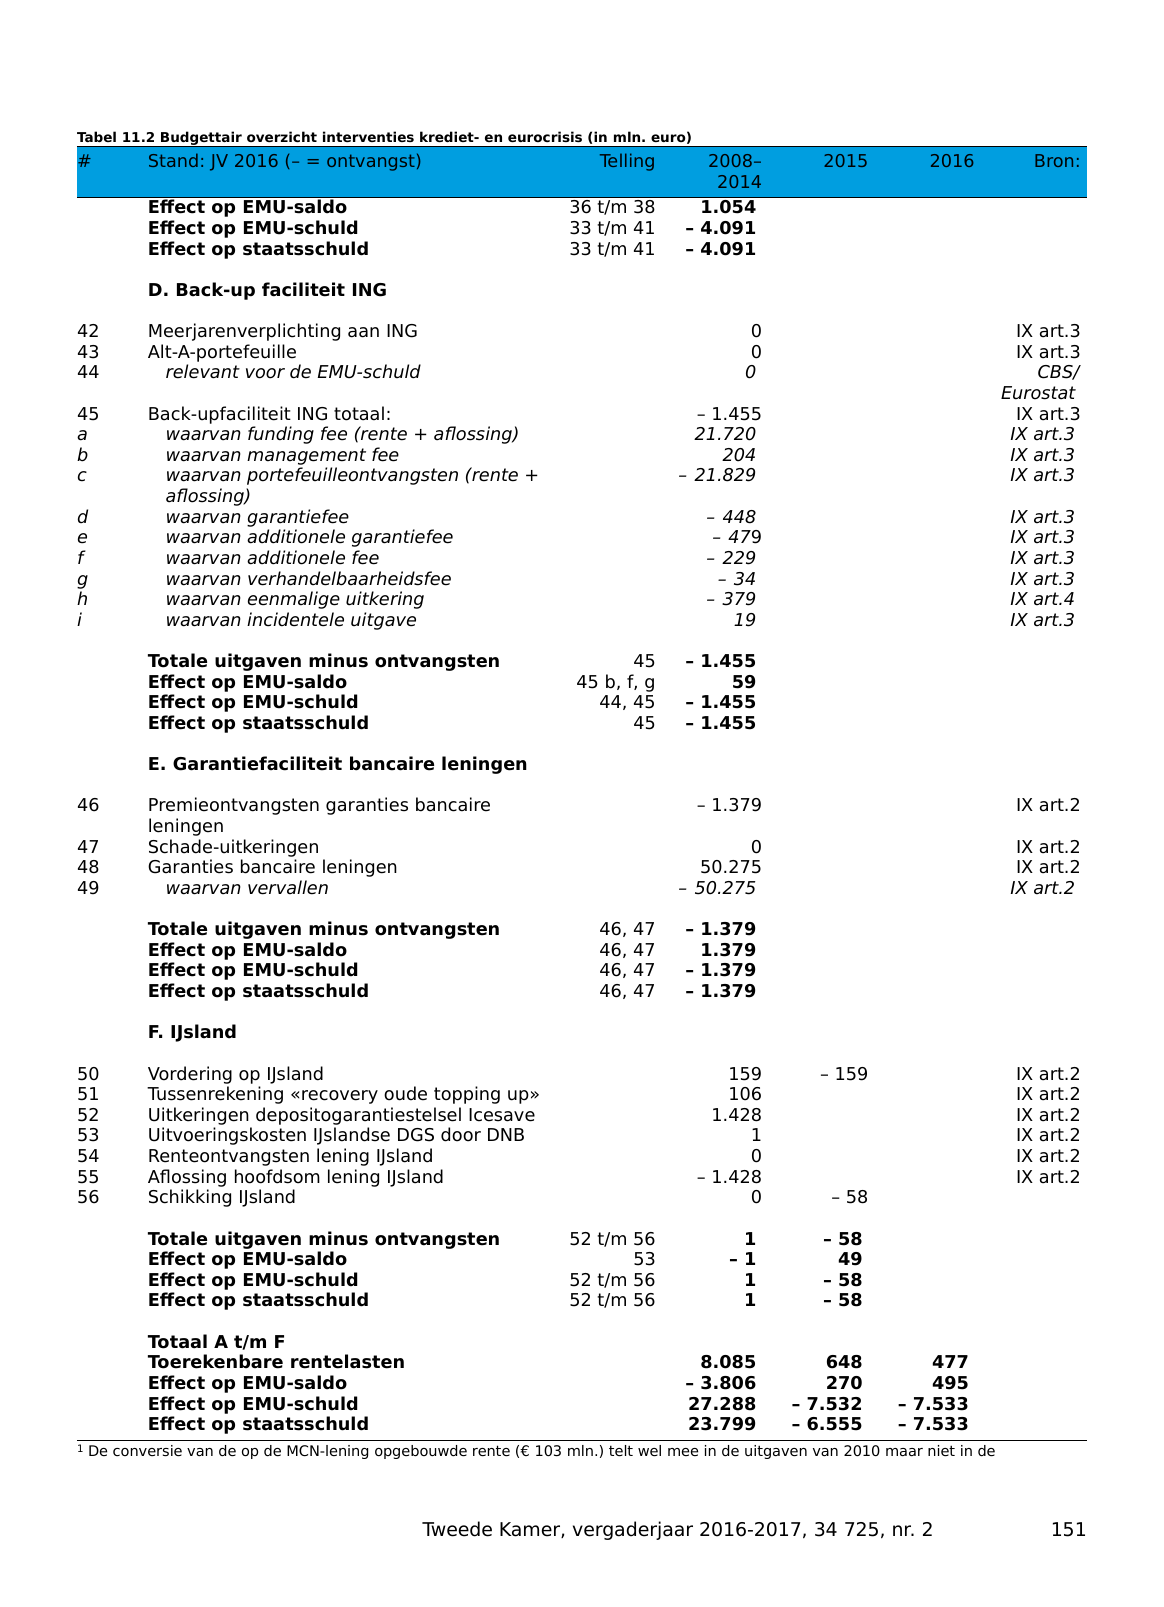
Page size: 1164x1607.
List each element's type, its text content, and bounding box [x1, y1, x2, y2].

table_cell [77, 1229, 142, 1249]
table_cell – 7.533 [874, 1394, 980, 1414]
table_cell [980, 1352, 1087, 1373]
table_cell [768, 672, 874, 692]
table_cell [768, 404, 874, 424]
table_cell IX art.3 [980, 527, 1087, 548]
table_cell 2008–2014 [661, 147, 768, 197]
table_cell [874, 734, 980, 754]
table_cell 1 [661, 1229, 768, 1249]
table_cell IX art.2 [980, 878, 1087, 898]
table_cell [768, 775, 874, 795]
table_cell [874, 1105, 980, 1125]
table_cell waarvan eenmalige uitkering [159, 589, 555, 610]
table_cell [768, 610, 874, 630]
table_cell relevant voor de EMU-schuld [159, 362, 555, 403]
table_cell [142, 569, 159, 589]
table_cell [555, 1187, 661, 1208]
table_cell IX art.3 [980, 342, 1087, 362]
table_cell [874, 445, 980, 465]
table_cell – 34 [661, 569, 768, 589]
table_cell [77, 1208, 142, 1228]
table_cell 59 [661, 672, 768, 692]
table_cell [555, 857, 661, 878]
table_cell Effect op EMU-saldo [142, 672, 555, 692]
table_cell [980, 1043, 1087, 1063]
table_cell [555, 321, 661, 342]
table_cell [980, 1022, 1087, 1043]
table_cell [768, 239, 874, 259]
table_cell Schikking IJsland [142, 1187, 555, 1208]
table_cell [555, 1002, 661, 1022]
table_cell [980, 692, 1087, 713]
table_cell Uitkeringen depositogarantiestelsel Icesave [142, 1105, 555, 1125]
table_cell Totale uitgaven minus ontvangsten [142, 1229, 555, 1249]
table_cell [77, 1022, 142, 1043]
table_cell [874, 1249, 980, 1270]
table_cell [768, 630, 874, 651]
table_cell [159, 1208, 555, 1228]
table_cell [768, 548, 874, 568]
table_cell [661, 734, 768, 754]
table_cell [874, 259, 980, 280]
table_cell [874, 1043, 980, 1063]
table_cell – 1.379 [661, 960, 768, 981]
table_cell IX art.3 [980, 445, 1087, 465]
table_cell F. IJsland [142, 1022, 555, 1043]
table_cell – 7.532 [768, 1394, 874, 1414]
table_cell [555, 1167, 661, 1187]
table_cell 23.799 [661, 1414, 768, 1439]
table_cell [874, 692, 980, 713]
table_cell 53 [77, 1125, 142, 1146]
table_cell – 21.829 [661, 465, 768, 507]
table_cell IX art.3 [980, 321, 1087, 342]
table_cell Garanties bancaire leningen [142, 857, 555, 878]
table_cell [555, 1373, 661, 1393]
table_cell [159, 1002, 555, 1022]
table_cell [77, 672, 142, 692]
table_cell waarvan vervallen [159, 878, 555, 898]
table_cell 0 [661, 362, 768, 403]
table_cell waarvan verhandelbaarheidsfee [159, 569, 555, 589]
table_cell [768, 1105, 874, 1125]
table_cell [980, 734, 1087, 754]
table_cell a [77, 424, 142, 445]
table_cell [768, 837, 874, 857]
table_cell [980, 754, 1087, 775]
table_cell [768, 300, 874, 321]
table_cell – 379 [661, 589, 768, 610]
table_cell [661, 1043, 768, 1063]
table_cell [874, 280, 980, 300]
table_cell [768, 1167, 874, 1187]
table_cell [77, 300, 142, 321]
table_cell [555, 465, 661, 507]
table_cell [874, 1270, 980, 1290]
table_cell [661, 300, 768, 321]
table_cell waarvan management fee [159, 445, 555, 465]
table_cell [768, 1146, 874, 1167]
table_cell – 159 [768, 1064, 874, 1084]
table_cell 56 [77, 1187, 142, 1208]
table_cell [661, 1311, 768, 1332]
table_cell Schade-uitkeringen [142, 837, 555, 857]
table_cell 36 t/m 38 [555, 198, 661, 218]
table_cell [874, 919, 980, 940]
table_cell – 7.533 [874, 1414, 980, 1439]
table_cell b [77, 445, 142, 465]
table_cell 1 De conversie van de op de MCN-lening opgebouwde rente (€ 103 mln.) telt wel mee in de uitgaven van 2010 maar niet in de [77, 1441, 1087, 1460]
table_cell i [77, 610, 142, 630]
table_cell IX art.2 [980, 795, 1087, 837]
table_cell [874, 1229, 980, 1249]
table_cell Effect op staatsschuld [142, 713, 555, 733]
table_cell 270 [768, 1373, 874, 1393]
table_cell Vordering op IJsland [142, 1064, 555, 1084]
table_cell [555, 1414, 661, 1439]
table_cell – 58 [768, 1187, 874, 1208]
table_cell [159, 259, 555, 280]
table_cell [980, 775, 1087, 795]
table_cell [555, 1146, 661, 1167]
table_cell [159, 734, 555, 754]
table_cell [874, 899, 980, 919]
table_cell IX art.2 [980, 1146, 1087, 1167]
table_cell [77, 259, 142, 280]
table_cell IX art.3 [980, 424, 1087, 445]
table_cell [77, 1290, 142, 1311]
table_cell [980, 259, 1087, 280]
table_cell 8.085 [661, 1352, 768, 1373]
table_cell – 1.379 [661, 981, 768, 1002]
table_cell Tussenrekening «recovery oude topping up» [142, 1084, 555, 1105]
table_cell [555, 445, 661, 465]
table_cell waarvan additionele fee [159, 548, 555, 568]
table_cell [661, 630, 768, 651]
table_cell IX art.2 [980, 857, 1087, 878]
table_cell IX art.2 [980, 1105, 1087, 1125]
table_cell 648 [768, 1352, 874, 1373]
table_cell [768, 321, 874, 342]
table_cell [555, 507, 661, 527]
table_cell [77, 1249, 142, 1270]
table_cell [555, 1311, 661, 1332]
table_cell 0 [661, 1146, 768, 1167]
table_cell Effect op EMU-schuld [142, 692, 555, 713]
table_cell [555, 424, 661, 445]
table_cell [980, 899, 1087, 919]
table_cell Effect op EMU-saldo [142, 198, 555, 218]
table_cell [768, 1208, 874, 1228]
table_cell Totale uitgaven minus ontvangsten [142, 651, 555, 672]
table_cell [555, 1064, 661, 1084]
table_cell [555, 878, 661, 898]
table_cell 33 t/m 41 [555, 218, 661, 238]
table_cell Effect op EMU-schuld [142, 1394, 555, 1414]
table_cell [980, 981, 1087, 1002]
table_cell [768, 507, 874, 527]
table_cell [77, 239, 142, 259]
table_cell [874, 424, 980, 445]
table_cell [768, 713, 874, 733]
table_cell 44, 45 [555, 692, 661, 713]
table_cell [142, 899, 159, 919]
table_cell – 1.455 [661, 651, 768, 672]
table_cell 2016 [874, 147, 980, 197]
table_cell – 6.555 [768, 1414, 874, 1439]
table_cell 46, 47 [555, 919, 661, 940]
table_cell 0 [661, 321, 768, 342]
table_cell [980, 1229, 1087, 1249]
table_cell [874, 940, 980, 960]
table_cell [661, 899, 768, 919]
table_cell [874, 198, 980, 218]
table_cell [77, 1394, 142, 1414]
table_cell [555, 775, 661, 795]
table_cell [555, 548, 661, 568]
table_cell [768, 589, 874, 610]
table_cell [768, 940, 874, 960]
table_cell – 58 [768, 1270, 874, 1290]
table_cell Telling [555, 147, 661, 197]
table_cell [661, 259, 768, 280]
table_cell IX art.2 [980, 1064, 1087, 1084]
table_cell [874, 960, 980, 981]
table_cell [555, 1043, 661, 1063]
table_cell [768, 960, 874, 981]
table_cell [555, 404, 661, 424]
table_cell 50.275 [661, 857, 768, 878]
table_cell 43 [77, 342, 142, 362]
table_cell h [77, 589, 142, 610]
table_cell [874, 1084, 980, 1105]
table_cell 52 [77, 1105, 142, 1125]
table_cell [768, 465, 874, 507]
table_cell [661, 775, 768, 795]
table_cell 1 [661, 1290, 768, 1311]
table_cell [980, 1373, 1087, 1393]
table_cell waarvan portefeuilleontvangsten (rente + aflossing) [159, 465, 555, 507]
table_cell 45 [555, 651, 661, 672]
table_cell [555, 1394, 661, 1414]
table_cell 1 [661, 1270, 768, 1290]
table_cell [142, 507, 159, 527]
table_cell [77, 651, 142, 672]
table_cell Effect op EMU-saldo [142, 940, 555, 960]
table_cell 53 [555, 1249, 661, 1270]
table_cell [874, 981, 980, 1002]
table_cell [874, 1064, 980, 1084]
table_cell [142, 878, 159, 898]
table_cell [661, 1208, 768, 1228]
table_cell [77, 692, 142, 713]
table_cell – 1.455 [661, 713, 768, 733]
table_cell [874, 1311, 980, 1332]
table_cell 1 [661, 1125, 768, 1146]
table_cell [874, 878, 980, 898]
table_cell 46, 47 [555, 940, 661, 960]
table_cell – 3.806 [661, 1373, 768, 1393]
table_cell 1.428 [661, 1105, 768, 1125]
table_cell [874, 1332, 980, 1352]
table_cell [874, 651, 980, 672]
table_cell [77, 940, 142, 960]
table_cell [874, 527, 980, 548]
table_cell – 1.455 [661, 404, 768, 424]
table_cell [768, 1332, 874, 1352]
table_cell Bron: [980, 147, 1087, 197]
table_cell 49 [768, 1249, 874, 1270]
table_cell [77, 919, 142, 940]
table_cell g [77, 569, 142, 589]
table_cell [768, 259, 874, 280]
table_cell Effect op staatsschuld [142, 981, 555, 1002]
table_cell 54 [77, 1146, 142, 1167]
table_cell [555, 527, 661, 548]
table_cell [555, 342, 661, 362]
table_cell [768, 651, 874, 672]
table_cell [768, 981, 874, 1002]
table_cell [159, 300, 555, 321]
table_cell [768, 362, 874, 403]
table_cell [874, 857, 980, 878]
table_cell [142, 362, 159, 403]
table_cell [159, 775, 555, 795]
table_cell [768, 878, 874, 898]
table_cell Premieontvangsten garanties bancaire leningen [142, 795, 555, 837]
table_cell Renteontvangsten lening IJsland [142, 1146, 555, 1167]
table_cell – 448 [661, 507, 768, 527]
table_cell [555, 1352, 661, 1373]
table_cell 21.720 [661, 424, 768, 445]
table_cell [142, 300, 159, 321]
table_cell [77, 1002, 142, 1022]
table_cell Stand: JV 2016 (– = ontvangst) [142, 147, 555, 197]
table_cell 51 [77, 1084, 142, 1105]
table_cell 46, 47 [555, 960, 661, 981]
table_cell [980, 1414, 1087, 1439]
table_cell 0 [661, 342, 768, 362]
table_cell d [77, 507, 142, 527]
table_cell Effect op EMU-saldo [142, 1249, 555, 1270]
table_cell – 1.428 [661, 1167, 768, 1187]
table_cell [980, 672, 1087, 692]
table_cell [874, 1125, 980, 1146]
table_cell f [77, 548, 142, 568]
table_cell 42 [77, 321, 142, 342]
table_cell 0 [661, 837, 768, 857]
table_cell # [77, 147, 142, 197]
table_cell [874, 548, 980, 568]
table_cell Meerjarenverplichting aan ING [142, 321, 555, 342]
table_cell [980, 1249, 1087, 1270]
table_cell [874, 672, 980, 692]
table_cell IX art.2 [980, 1167, 1087, 1187]
table_cell 46 [77, 795, 142, 837]
table_cell [77, 1332, 142, 1352]
table_cell [555, 1105, 661, 1125]
table_cell Alt-A-portefeuille [142, 342, 555, 362]
table_cell [874, 300, 980, 321]
table_cell [874, 1002, 980, 1022]
table_cell [874, 1208, 980, 1228]
table_cell [768, 899, 874, 919]
table_cell [555, 837, 661, 857]
table_cell IX art.3 [980, 507, 1087, 527]
table_cell 106 [661, 1084, 768, 1105]
table_cell IX art.2 [980, 837, 1087, 857]
table_cell [661, 1002, 768, 1022]
table_cell [874, 589, 980, 610]
table_cell [77, 1352, 142, 1373]
table_cell – 58 [768, 1229, 874, 1249]
table_cell [768, 795, 874, 837]
table_cell [661, 1332, 768, 1352]
table_cell [768, 1002, 874, 1022]
table_cell [768, 527, 874, 548]
table_cell 1.054 [661, 198, 768, 218]
table_cell [77, 1414, 142, 1439]
table_cell 48 [77, 857, 142, 878]
table_cell [980, 300, 1087, 321]
table_cell [77, 1373, 142, 1393]
table_cell [768, 218, 874, 238]
table_cell [555, 734, 661, 754]
table_cell IX art.2 [980, 1084, 1087, 1105]
table_cell [874, 465, 980, 507]
table_cell 477 [874, 1352, 980, 1373]
table_cell [159, 1043, 555, 1063]
table_cell 52 t/m 56 [555, 1270, 661, 1290]
table_cell [768, 1125, 874, 1146]
table_cell [555, 569, 661, 589]
table_cell [142, 630, 159, 651]
table_cell Toerekenbare rentelasten [142, 1352, 555, 1373]
table_cell [980, 280, 1087, 300]
table_cell Uitvoeringskosten IJslandse DGS door DNB [142, 1125, 555, 1146]
table_cell [77, 1043, 142, 1063]
table_cell [874, 754, 980, 775]
table_cell E. Garantiefaciliteit bancaire leningen [142, 754, 555, 775]
table_cell [980, 940, 1087, 960]
table_cell IX art.3 [980, 548, 1087, 568]
table_cell [768, 198, 874, 218]
table_cell [555, 1084, 661, 1105]
table_cell 52 t/m 56 [555, 1229, 661, 1249]
table_cell [77, 713, 142, 733]
table_cell [980, 651, 1087, 672]
table_cell 45 [555, 713, 661, 733]
table_cell [77, 899, 142, 919]
table_cell – 479 [661, 527, 768, 548]
table_cell [555, 259, 661, 280]
table_cell waarvan incidentele uitgave [159, 610, 555, 630]
table_cell [142, 589, 159, 610]
table_cell – 1.455 [661, 692, 768, 713]
table_cell 46, 47 [555, 981, 661, 1002]
table_cell [555, 1332, 661, 1352]
table_cell [77, 775, 142, 795]
table_cell [768, 569, 874, 589]
table_cell [555, 795, 661, 837]
table_cell [142, 465, 159, 507]
table_cell [661, 754, 768, 775]
table_cell 33 t/m 41 [555, 239, 661, 259]
table_cell 45 [77, 404, 142, 424]
table_cell [661, 1022, 768, 1043]
table_cell [768, 734, 874, 754]
table_cell e [77, 527, 142, 548]
table_cell [661, 280, 768, 300]
table_cell [768, 1022, 874, 1043]
table_cell D. Back-up faciliteit ING [142, 280, 555, 300]
table_cell 50 [77, 1064, 142, 1084]
table_cell [874, 321, 980, 342]
table_cell [980, 1270, 1087, 1290]
table_cell [142, 1311, 159, 1332]
table_cell [555, 1208, 661, 1228]
table_cell [768, 919, 874, 940]
table_cell [980, 919, 1087, 940]
table_cell [874, 630, 980, 651]
table_cell [980, 1002, 1087, 1022]
table_cell 52 t/m 56 [555, 1290, 661, 1311]
table_cell [768, 342, 874, 362]
table_cell 204 [661, 445, 768, 465]
table_cell 27.288 [661, 1394, 768, 1414]
table_cell [142, 775, 159, 795]
table_cell [142, 259, 159, 280]
table_cell 44 [77, 362, 142, 403]
table_cell Effect op EMU-schuld [142, 218, 555, 238]
table_cell 47 [77, 837, 142, 857]
table_cell [874, 1290, 980, 1311]
table_cell [874, 837, 980, 857]
table_cell [77, 630, 142, 651]
table_cell [142, 1208, 159, 1228]
table_cell [555, 589, 661, 610]
table_cell waarvan additionele garantiefee [159, 527, 555, 548]
table_cell [142, 445, 159, 465]
table_cell [980, 198, 1087, 218]
table_cell [555, 610, 661, 630]
table_cell Effect op EMU-schuld [142, 960, 555, 981]
table_cell – 4.091 [661, 218, 768, 238]
table_cell [555, 630, 661, 651]
table_cell [980, 1290, 1087, 1311]
table_cell [980, 1187, 1087, 1208]
table_cell – 58 [768, 1290, 874, 1311]
table_cell [142, 1002, 159, 1022]
table_cell – 1.379 [661, 795, 768, 837]
table_cell [874, 795, 980, 837]
table_cell [980, 239, 1087, 259]
table_cell [768, 445, 874, 465]
table_cell [555, 1022, 661, 1043]
table_cell [768, 857, 874, 878]
table_cell [77, 198, 142, 218]
table_cell [874, 404, 980, 424]
table_cell CBS/Eurostat [980, 362, 1087, 403]
table_cell [555, 754, 661, 775]
table_cell – 229 [661, 548, 768, 568]
table_cell [874, 218, 980, 238]
table_cell [77, 981, 142, 1002]
table_cell Effect op staatsschuld [142, 1414, 555, 1439]
table_cell [874, 342, 980, 362]
table_cell [980, 1208, 1087, 1228]
table_cell [555, 899, 661, 919]
table_cell – 4.091 [661, 239, 768, 259]
table_header Tabel 11.2 Budgettair overzicht interventies krediet- en eurocrisis (in mln. euro) [77, 130, 1087, 146]
table_cell [980, 218, 1087, 238]
table_cell [142, 548, 159, 568]
table_cell [77, 960, 142, 981]
table_cell [768, 1084, 874, 1105]
table_cell [142, 734, 159, 754]
table_cell – 50.275 [661, 878, 768, 898]
table_cell [768, 1311, 874, 1332]
table_cell [768, 280, 874, 300]
table_cell – 1.379 [661, 919, 768, 940]
table_cell [874, 1022, 980, 1043]
table_cell [980, 1311, 1087, 1332]
table_cell [77, 1311, 142, 1332]
table_cell 49 [77, 878, 142, 898]
table_cell [768, 424, 874, 445]
table_cell Effect op EMU-schuld [142, 1270, 555, 1290]
table_cell [980, 713, 1087, 733]
table_cell [555, 362, 661, 403]
table_cell [874, 610, 980, 630]
table_cell [77, 754, 142, 775]
table_cell c [77, 465, 142, 507]
table_cell waarvan funding fee (rente + aflossing) [159, 424, 555, 445]
table_cell [555, 280, 661, 300]
table_cell [874, 1146, 980, 1167]
table_cell IX art.3 [980, 465, 1087, 507]
table_cell 0 [661, 1187, 768, 1208]
table_cell Totale uitgaven minus ontvangsten [142, 919, 555, 940]
table_cell [555, 1125, 661, 1146]
table_cell [874, 507, 980, 527]
table_cell IX art.3 [980, 404, 1087, 424]
table_cell IX art.4 [980, 589, 1087, 610]
table_cell [142, 1043, 159, 1063]
table_cell [874, 362, 980, 403]
table_cell 1.379 [661, 940, 768, 960]
table_cell – 1 [661, 1249, 768, 1270]
table_cell [874, 775, 980, 795]
table_cell IX art.3 [980, 610, 1087, 630]
table_cell [77, 1270, 142, 1290]
table_cell [159, 1311, 555, 1332]
table_cell [142, 424, 159, 445]
table_cell 495 [874, 1373, 980, 1393]
table_cell 159 [661, 1064, 768, 1084]
table_cell [555, 300, 661, 321]
table_cell [77, 734, 142, 754]
table_cell [874, 569, 980, 589]
table_cell Effect op EMU-saldo [142, 1373, 555, 1393]
table_cell IX art.2 [980, 1125, 1087, 1146]
table_cell Totaal A t/m F [142, 1332, 555, 1352]
table_cell [142, 527, 159, 548]
table_cell [980, 1332, 1087, 1352]
table_cell [980, 960, 1087, 981]
table_cell [768, 754, 874, 775]
table_cell 55 [77, 1167, 142, 1187]
table_cell [874, 1187, 980, 1208]
table_cell waarvan garantiefee [159, 507, 555, 527]
table_cell Effect op staatsschuld [142, 1290, 555, 1311]
table_cell [874, 239, 980, 259]
table_cell [142, 610, 159, 630]
table_cell [980, 1394, 1087, 1414]
table_cell 2015 [768, 147, 874, 197]
table_cell [159, 899, 555, 919]
table_cell 19 [661, 610, 768, 630]
table_cell [768, 1043, 874, 1063]
table_cell IX art.3 [980, 569, 1087, 589]
table_cell [77, 280, 142, 300]
table_cell [874, 713, 980, 733]
table_cell [874, 1167, 980, 1187]
table_cell Back-upfaciliteit ING totaal: [142, 404, 555, 424]
table_cell Aflossing hoofdsom lening IJsland [142, 1167, 555, 1187]
table_cell 45 b, f, g [555, 672, 661, 692]
table_cell [159, 630, 555, 651]
table_cell Effect op staatsschuld [142, 239, 555, 259]
table_cell [768, 692, 874, 713]
table_cell [77, 218, 142, 238]
table_cell [980, 630, 1087, 651]
